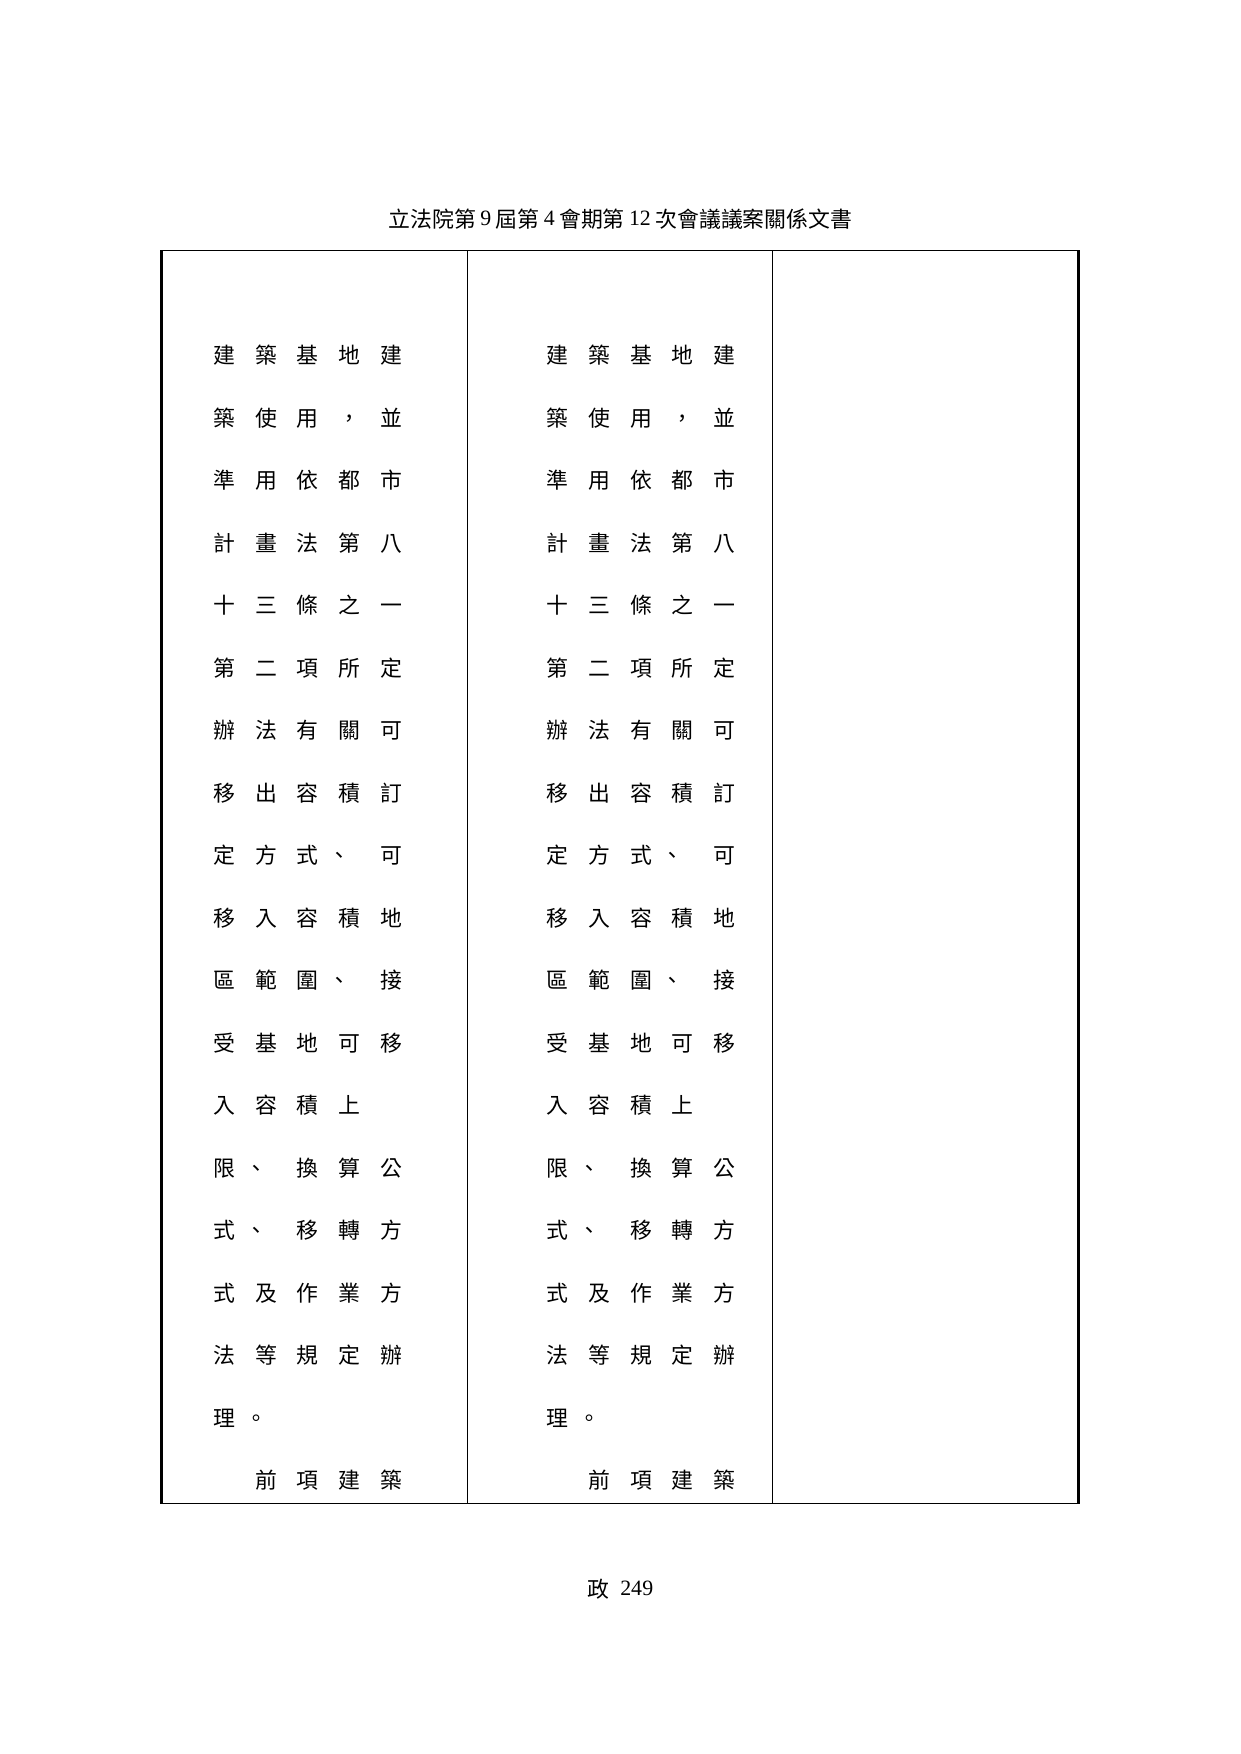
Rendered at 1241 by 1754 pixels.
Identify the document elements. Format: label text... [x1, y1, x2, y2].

table_cell 建築基地建築使用，並準用依都市計畫法第八十三條之一第二項所定辦法有關可移出容積訂定方式、可移入容積地區範圍、接受基地可移入容積上限、換算公式、移轉方式及作業方法等規定辦理。 前項建築 [163, 251, 467, 1503]
table_cell [773, 251, 1077, 1503]
table_cell 建築基地建築使用，並準用依都市計畫法第八十三條之一第二項所定辦法有關可移出容積訂定方式、可移入容積地區範圍、接受基地可移入容積上限、換算公式、移轉方式及作業方法等規定辦理。 前項建築 [468, 251, 772, 1503]
